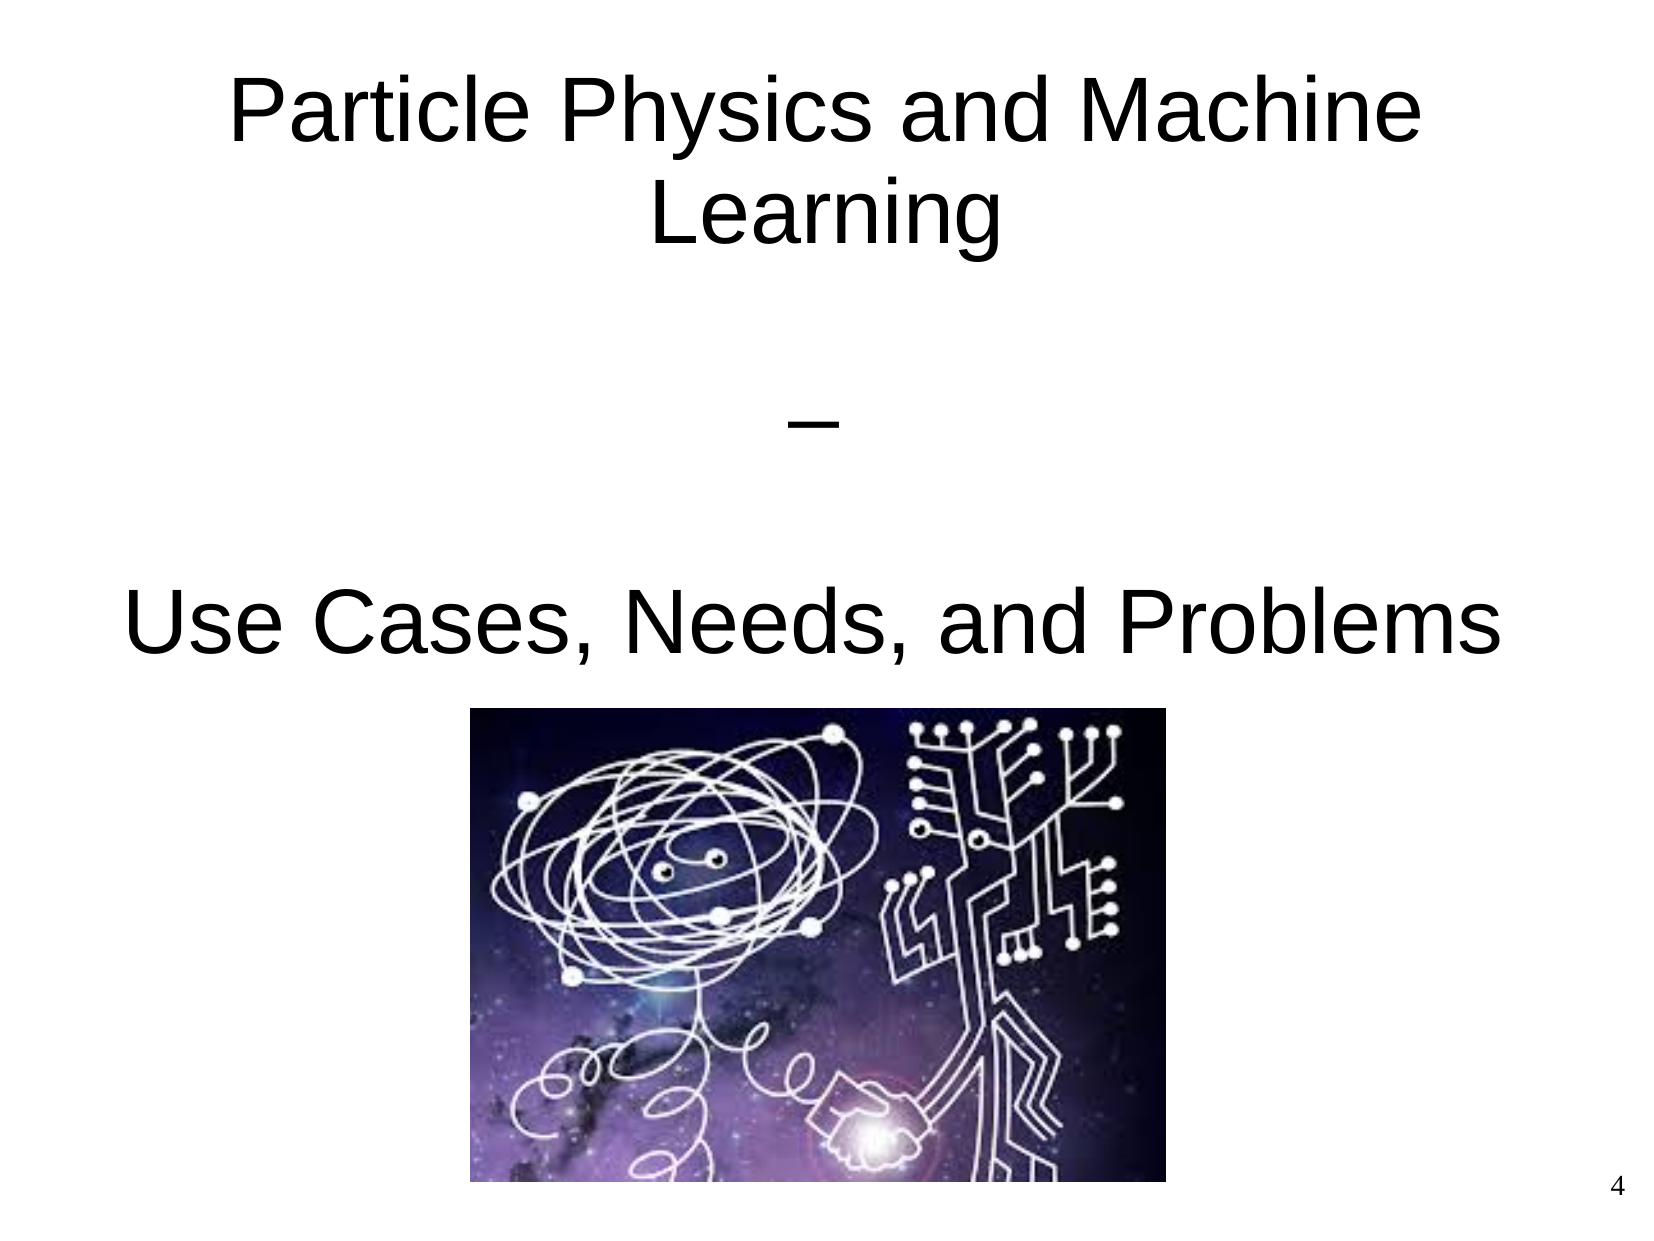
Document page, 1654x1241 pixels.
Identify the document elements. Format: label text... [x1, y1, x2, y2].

picture [470, 708, 1166, 1182]
title Particle Physics and Machine Learning – Use Cases, Needs, and Problems [82, 57, 1571, 674]
